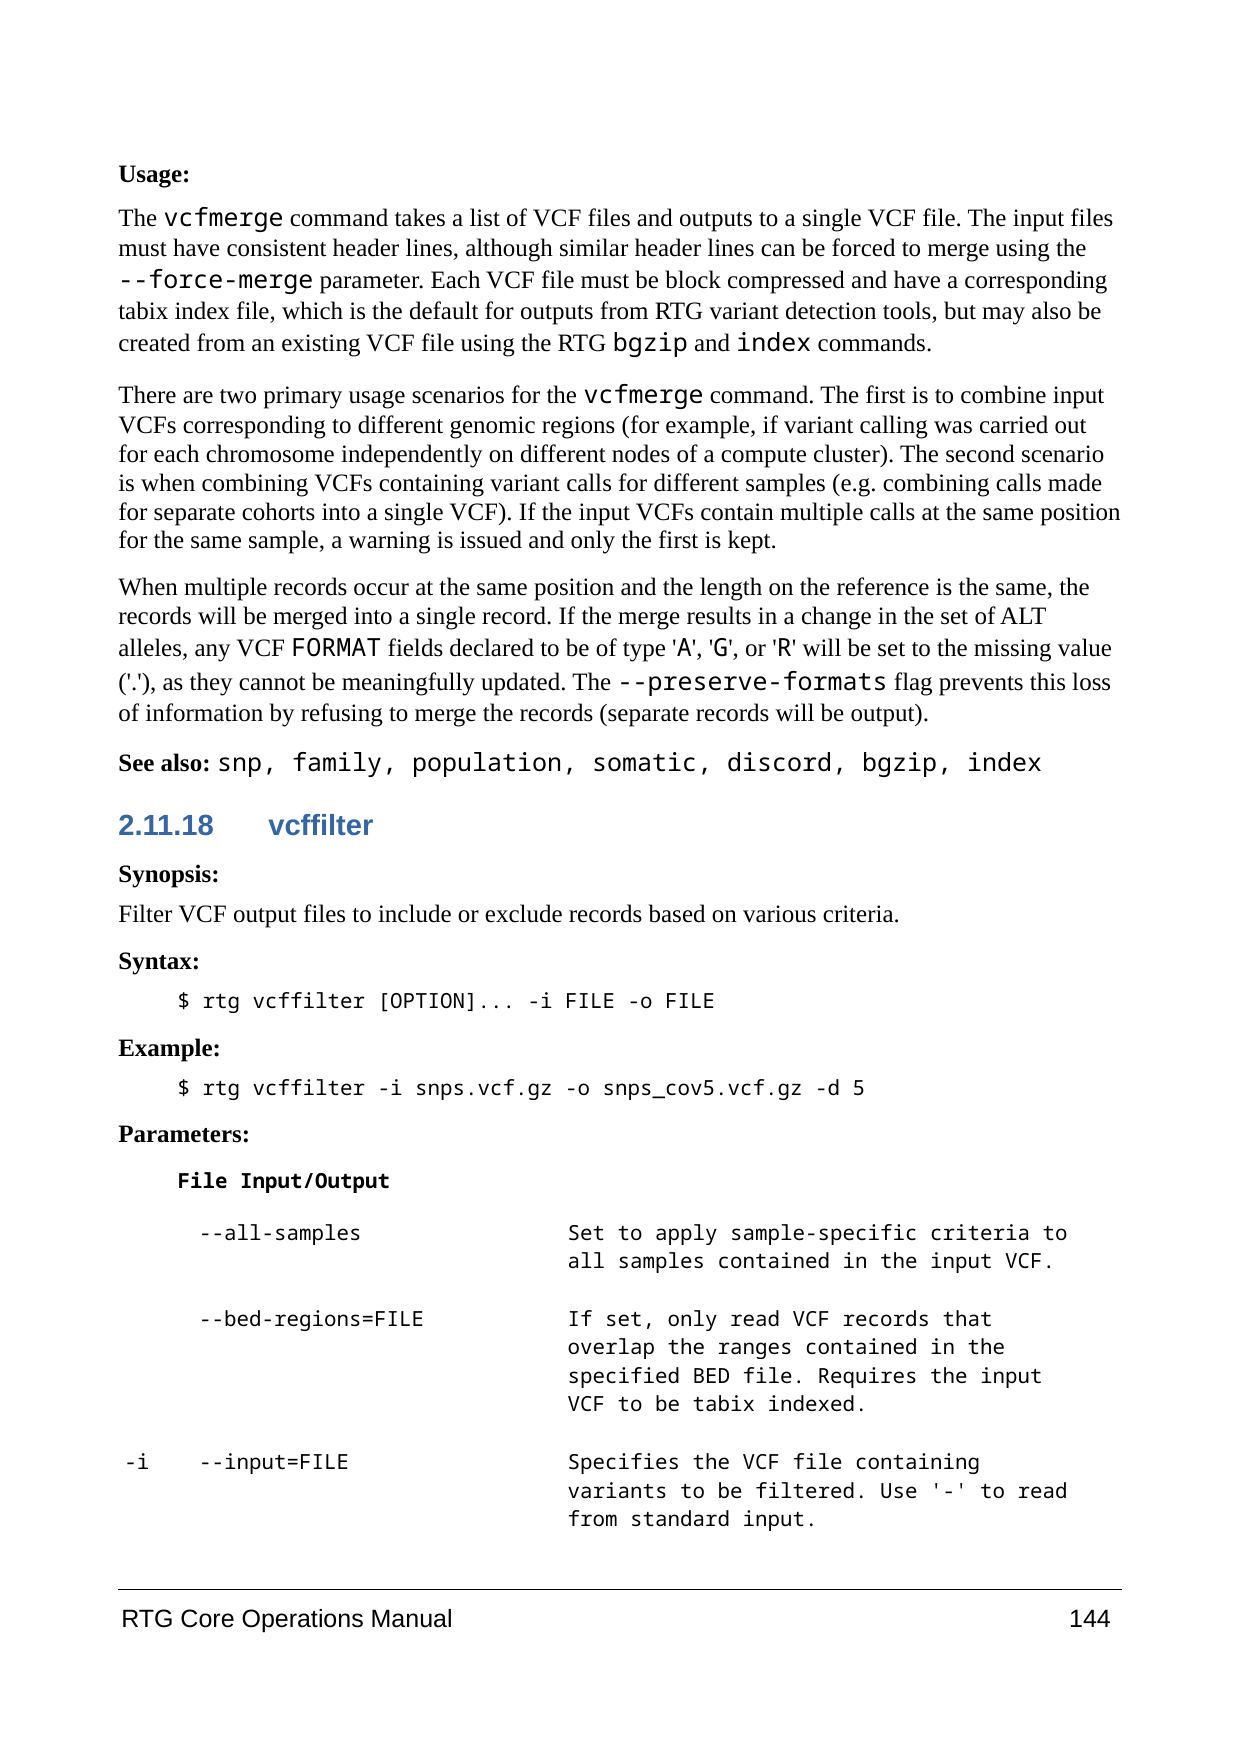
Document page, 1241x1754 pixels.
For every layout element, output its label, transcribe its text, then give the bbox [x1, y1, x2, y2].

table_cell --bed-regions=FILE [193, 1292, 561, 1436]
table_cell --input=FILE [193, 1436, 561, 1550]
text When multiple records occur at the same position and the length on the reference is the same, the records will be merged into a single record. If the merge results in a change in the set of ALT alleles, any VCF FORMAT fields declared to be of type 'A', 'G', or 'R' will be set to the missing value ('.'), as they cannot be meaningfully updated. The --preserve-formats flag prevents this loss of information by refusing to merge the records (separate records will be output). [118, 572, 1122, 726]
table_cell Specifies the VCF file containing variants to be filtered. Use '-' to read from standard input. [561, 1436, 1093, 1550]
text There are two primary usage scenarios for the vcfmerge command. The first is to combine input VCFs corresponding to different genomic regions (for example, if variant calling was carried out for each chromosome independently on different nodes of a compute cluster). The second scenario is when combining VCFs containing variant calls for different samples (e.g. combining calls made for separate cohorts into a single VCF). If the input VCFs contain multiple calls at the same position for the same sample, a warning is issued and only the first is kept. [118, 377, 1122, 554]
text $ rtg vcffilter -i snps.vcf.gz -o snps_cov5.vcf.gz -d 5 [177, 1073, 1122, 1102]
subtitle Syntax: [118, 946, 1122, 975]
subtitle Parameters: [118, 1119, 1122, 1148]
text The vcfmerge command takes a list of VCF files and outputs to a single VCF file. The input files must have consistent header lines, although similar header lines can be forced to merge using the --force-merge parameter. Each VCF file must be block compressed and have a corresponding tabix index file, which is the default for outputs from RTG variant detection tools, but may also be created from an existing VCF file using the RTG bgzip and index commands. [118, 199, 1122, 359]
table_cell [118, 1292, 193, 1436]
subtitle vcffilter [118, 808, 1122, 841]
subtitle Usage: [118, 159, 1122, 187]
subtitle Example: [118, 1033, 1122, 1061]
text Filter VCF output files to include or exclude records based on various criteria. [118, 899, 1122, 928]
text File Input/Output [177, 1166, 1122, 1194]
table_cell -i [118, 1436, 193, 1550]
text $ rtg vcffilter [OPTION]... -i FILE -o FILE [177, 986, 1122, 1015]
table_header [118, 1206, 193, 1292]
subtitle Synopsis: [118, 859, 1122, 888]
table_header Set to apply sample-specific criteria to all samples contained in the input VCF. [561, 1206, 1093, 1292]
text See also: snp, family, population, somatic, discord, bgzip, index [118, 744, 1122, 778]
table_header --all-samples [193, 1206, 561, 1292]
table_cell If set, only read VCF records that overlap the ranges contained in the specified BED file. Requires the input VCF to be tabix indexed. [561, 1292, 1093, 1436]
